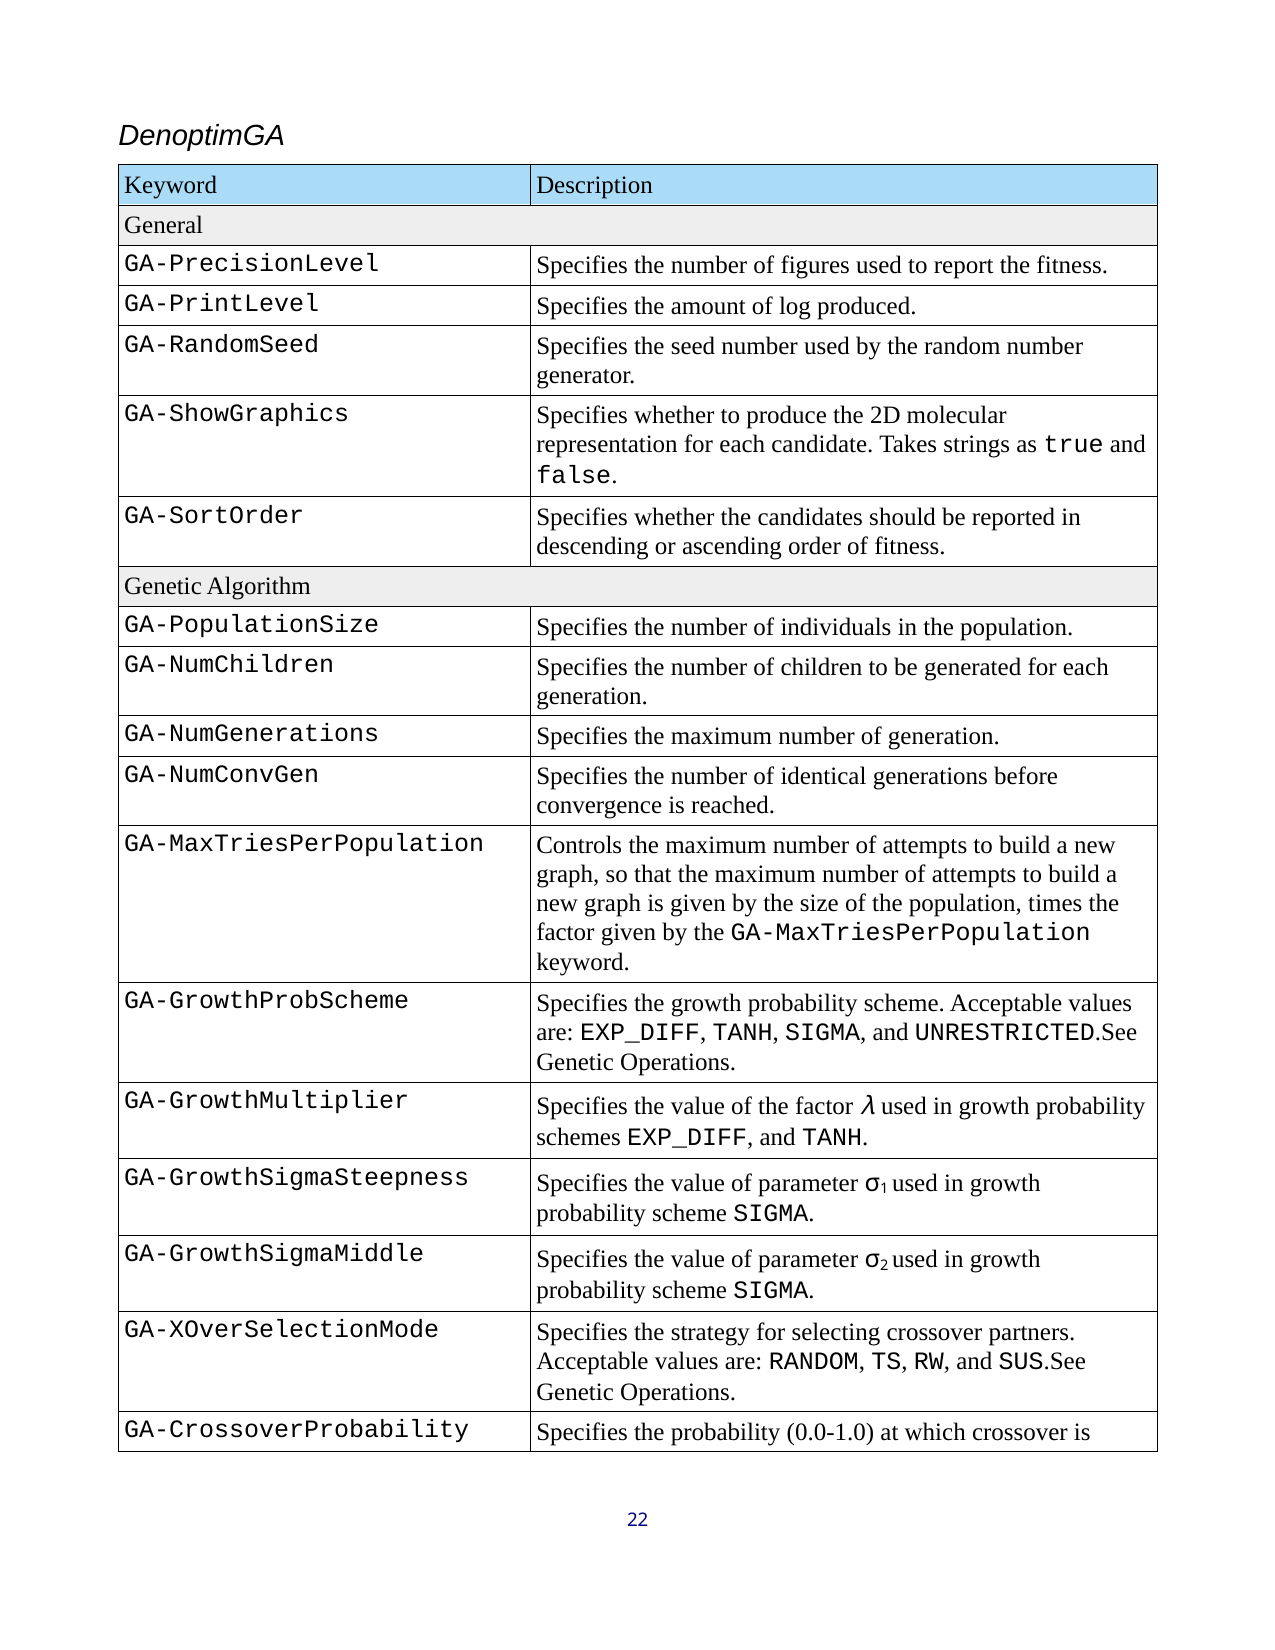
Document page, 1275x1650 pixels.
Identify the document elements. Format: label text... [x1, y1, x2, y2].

table_cell Genetic Algorithm [119, 567, 1157, 606]
subtitle DenoptimGA [118, 118, 1157, 152]
table_cell GA-PopulationSize [119, 607, 530, 646]
table_cell Specifies the seed number used by the random number generator. [531, 326, 1157, 394]
table_header Keyword [119, 165, 530, 204]
table_cell Specifies whether to produce the 2D molecular representation for each candidate. Takes strings as true and false. [531, 396, 1157, 496]
table_cell Specifies the value of parameter σ2 used in growth probability scheme SIGMA. [531, 1236, 1157, 1311]
table_cell Specifies the amount of log produced. [531, 286, 1157, 325]
table_cell Specifies the growth probability scheme. Acceptable values are: EXP_DIFF, TANH, SIGMA, and UNRESTRICTED.See Genetic Operations. [531, 983, 1157, 1082]
table_cell Specifies the strategy for selecting crossover partners. Acceptable values are: RANDOM, TS, RW, and SUS.See Genetic Operations. [531, 1312, 1157, 1411]
table_cell GA-PrintLevel [119, 286, 530, 325]
table_cell GA-CrossoverProbability [119, 1412, 530, 1451]
table_cell Specifies whether the candidates should be reported in descending or ascending order of fitness. [531, 497, 1157, 566]
table_cell GA-ShowGraphics [119, 396, 530, 496]
table_cell GA-SortOrder [119, 497, 530, 566]
table_cell GA-PrecisionLevel [119, 246, 530, 285]
table_cell Specifies the number of identical generations before convergence is reached. [531, 757, 1157, 824]
table_cell Specifies the value of the factor λ used in growth probability schemes EXP_DIFF, and TANH. [531, 1083, 1157, 1158]
table_cell GA-GrowthProbScheme [119, 983, 530, 1082]
table_cell GA-GrowthSigmaSteepness [119, 1159, 530, 1235]
table_cell GA-NumConvGen [119, 757, 530, 824]
table_cell Specifies the number of children to be generated for each generation. [531, 647, 1157, 715]
table_cell GA-RandomSeed [119, 326, 530, 394]
table_cell GA-GrowthSigmaMiddle [119, 1236, 530, 1311]
table_cell GA-NumChildren [119, 647, 530, 715]
table_cell GA-NumGenerations [119, 716, 530, 756]
table_cell Specifies the probability (0.0-1.0) at which crossover is [531, 1412, 1157, 1451]
table_cell Specifies the maximum number of generation. [531, 716, 1157, 756]
table_cell Specifies the number of individuals in the population. [531, 607, 1157, 646]
table_cell Specifies the value of parameter σ1 used in growth probability scheme SIGMA. [531, 1159, 1157, 1235]
table_cell Controls the maximum number of attempts to build a new graph, so that the maximum number of attempts to build a new graph is given by the size of the population, times the factor given by the GA-MaxTriesPerPopulation keyword. [531, 826, 1157, 982]
table_cell GA-MaxTriesPerPopulation [119, 826, 530, 982]
table_cell Specifies the number of figures used to report the fitness. [531, 246, 1157, 285]
table_header Description [531, 165, 1157, 204]
table_cell GA-GrowthMultiplier [119, 1083, 530, 1158]
table_cell GA-XOverSelectionMode [119, 1312, 530, 1411]
table_cell General [119, 206, 1157, 245]
